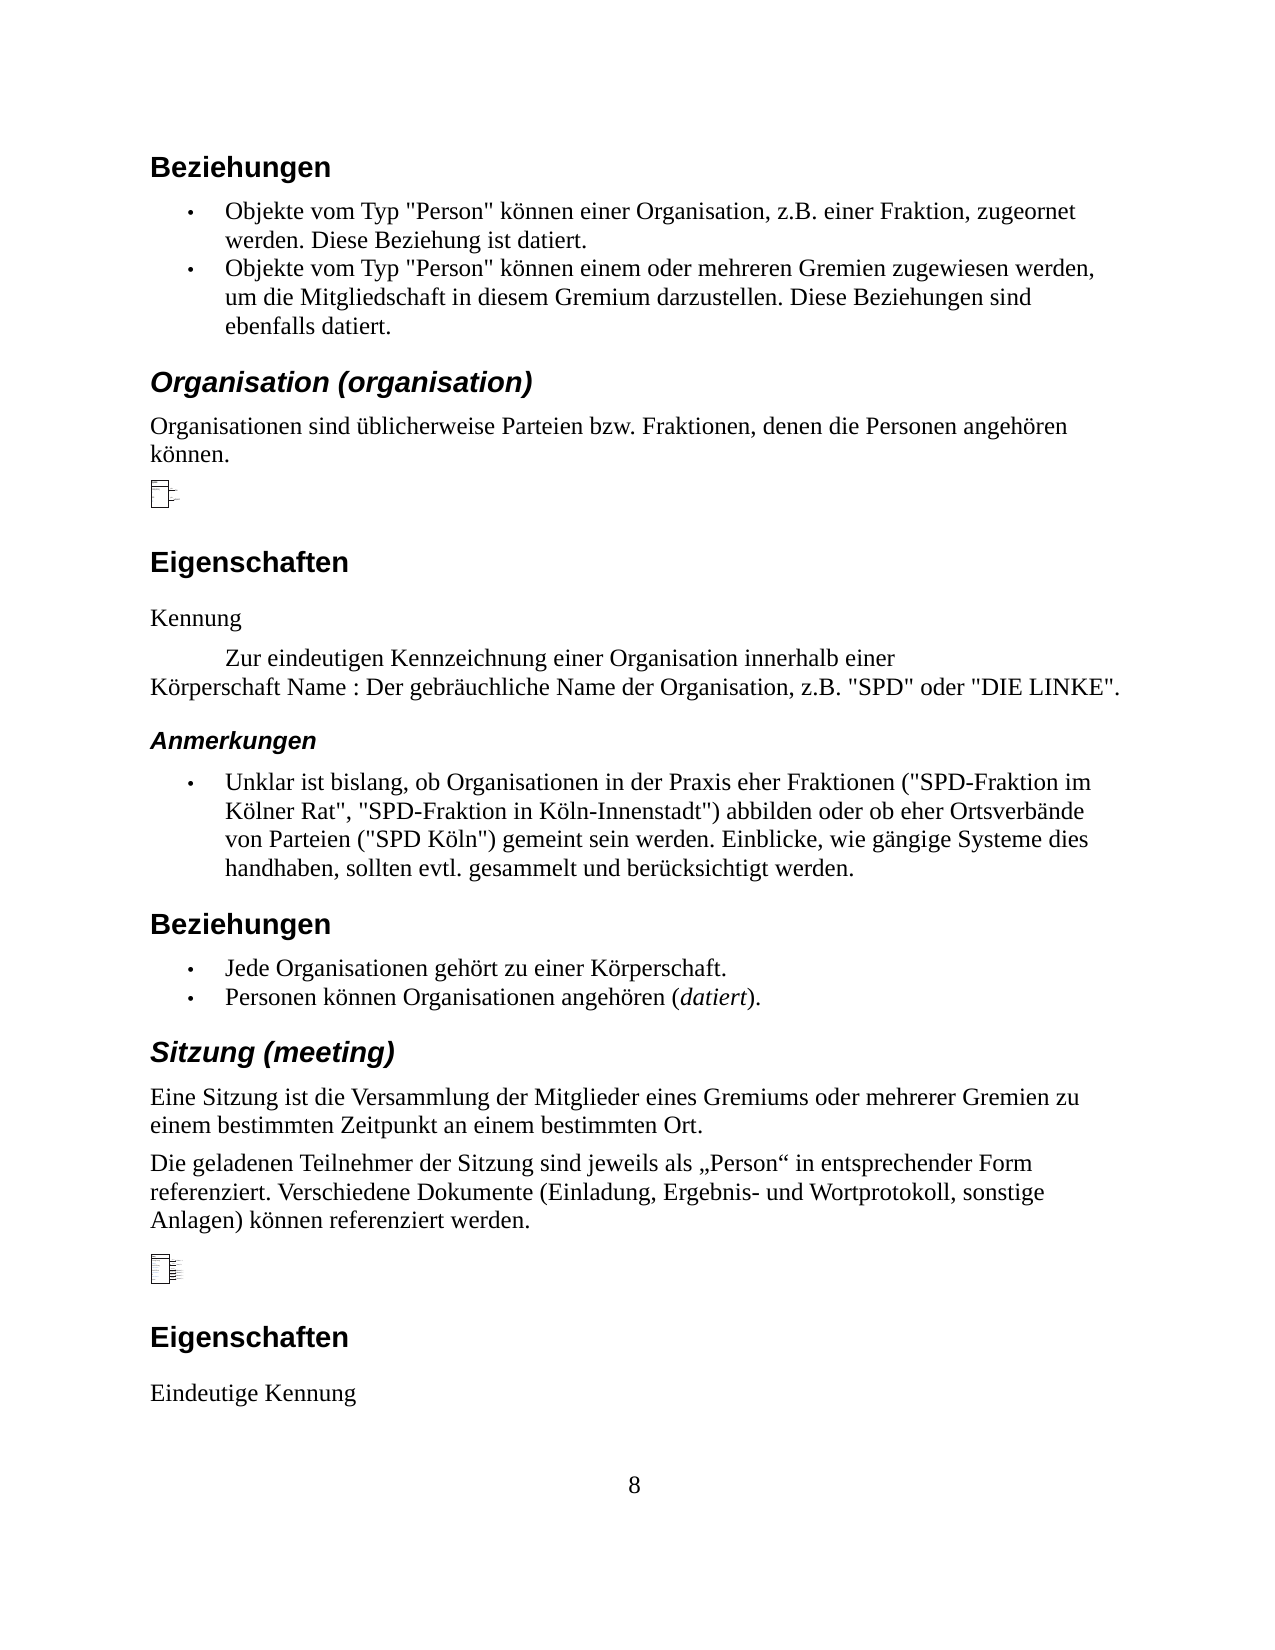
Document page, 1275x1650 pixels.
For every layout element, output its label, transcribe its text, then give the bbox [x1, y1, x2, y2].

list Objekte vom Typ "Person" können einer Organisation, z.B. einer Fraktion, zugeornet werden. Diese Beziehung ist datiert. [187, 196, 1125, 253]
subtitle Eigenschaften [150, 1319, 1125, 1353]
text Zur eindeutigen Kennzeichnung einer Organisation innerhalb einer [225, 643, 1125, 672]
subtitle Beziehungen [150, 150, 1125, 183]
text Die geladenen Teilnehmer der Sitzung sind jeweils als „Person“ in entsprechender Form referenziert. Verschiedene Dokumente (Einladung, Ergebnis- und Wortprotokoll, sonstige Anlagen) können referenziert werden. [150, 1148, 1125, 1234]
list Unklar ist bislang, ob Organisationen in der Praxis eher Fraktionen ("SPD-Fraktion im Kölner Rat", "SPD-Fraktion in Köln-Innenstadt") abbilden oder ob eher Ortsverbände von Parteien ("SPD Köln") gemeint sein werden. Einblicke, wie gängige Systeme dies handhaben, sollten evtl. gesammelt und berücksichtigt werden. [187, 767, 1125, 882]
text Eine Sitzung ist die Versammlung der Mitglieder eines Gremiums oder mehrerer Gremien zu einem bestimmten Zeitpunkt an einem bestimmten Ort. [150, 1082, 1125, 1139]
list Personen können Organisationen angehören (datiert). [187, 982, 1125, 1011]
subtitle Beziehungen [150, 907, 1125, 941]
text Eindeutige Kennung [150, 1378, 1125, 1406]
text Körperschaft Name : Der gebräuchliche Name der Organisation, z.B. "SPD" oder "DIE LINKE". [150, 672, 1125, 701]
subtitle Eigenschaften [150, 545, 1125, 578]
list Objekte vom Typ "Person" können einem oder mehreren Gremien zugewiesen werden, um die Mitgliedschaft in diesem Gremium darzustellen. Diese Beziehungen sind ebenfalls datiert. [187, 253, 1125, 340]
list Jede Organisationen gehört zu einer Körperschaft. [187, 953, 1125, 982]
subtitle Anmerkungen [150, 726, 1125, 754]
subtitle Sitzung (meeting) [150, 1036, 1125, 1069]
subtitle Organisation (organisation) [150, 365, 1125, 398]
text Kennung [150, 603, 1125, 631]
text Organisationen sind üblicherweise Parteien bzw. Fraktionen, denen die Personen angehören können. [150, 411, 1125, 468]
